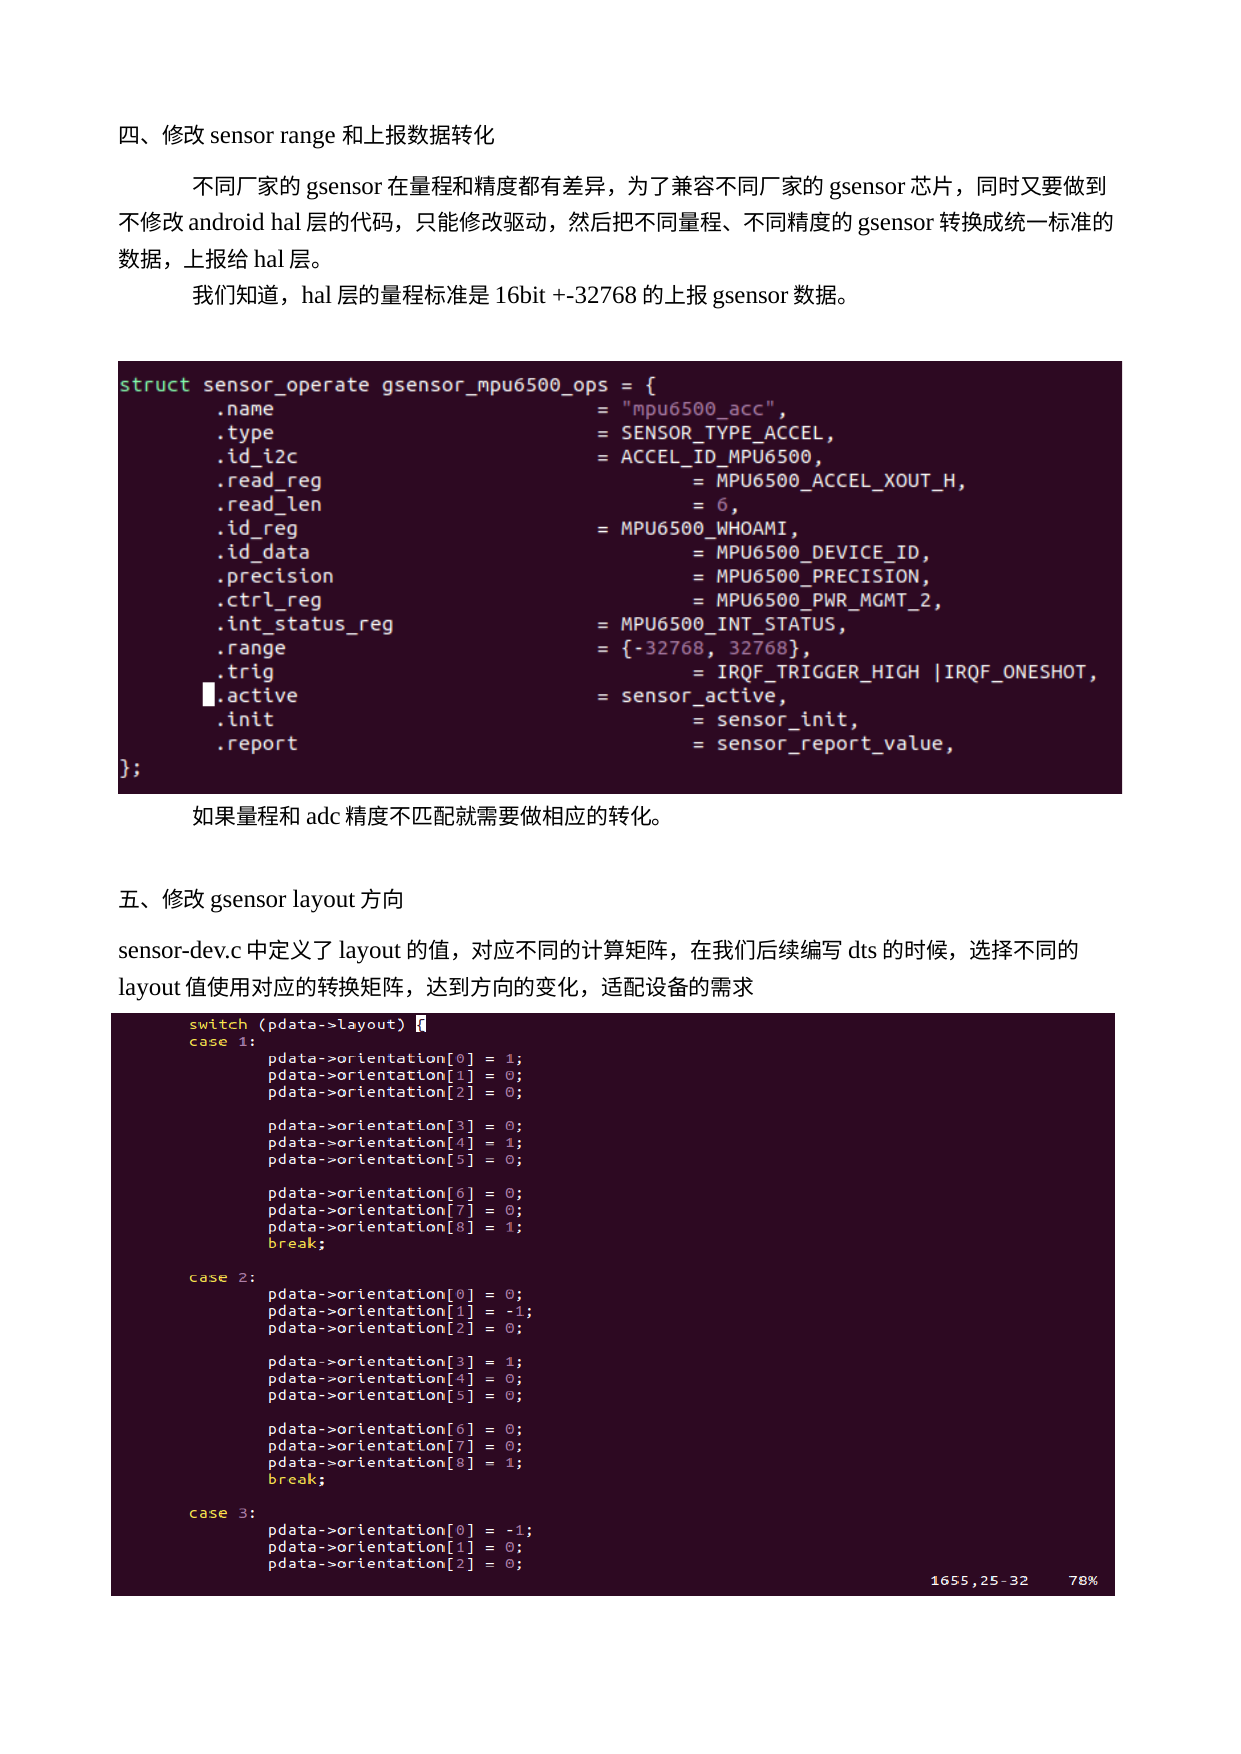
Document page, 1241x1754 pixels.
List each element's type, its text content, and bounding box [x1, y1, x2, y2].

text 如果量程和adc精度不匹配就需要做相应的转化。 [118, 794, 1122, 863]
picture [118, 361, 1123, 794]
picture [111, 1013, 1115, 1596]
text sensor-dev.c中定义了layout的值，对应不同的计算矩阵，在我们后续编写dts的时候，选择不同的layout值使用对应的转换矩阵，达到方向的变化，适配设备的需求 [118, 933, 1122, 1001]
text 五、修改gsensor layout方向 [118, 882, 1122, 914]
text 四、修改sensor range 和上报数据转化 [118, 118, 1122, 150]
text 不同厂家的gsensor在量程和精度都有差异，为了兼容不同厂家的gsensor芯片，同时又要做到不修改android hal层的代码，只能修改驱动，然后把不同量程、不同精度的gsensor转换成统一标准的数据，上报给hal层。 我们知道，hal层的量程标准是16bit +-32768的上报gsensor数据。 [118, 169, 1122, 343]
